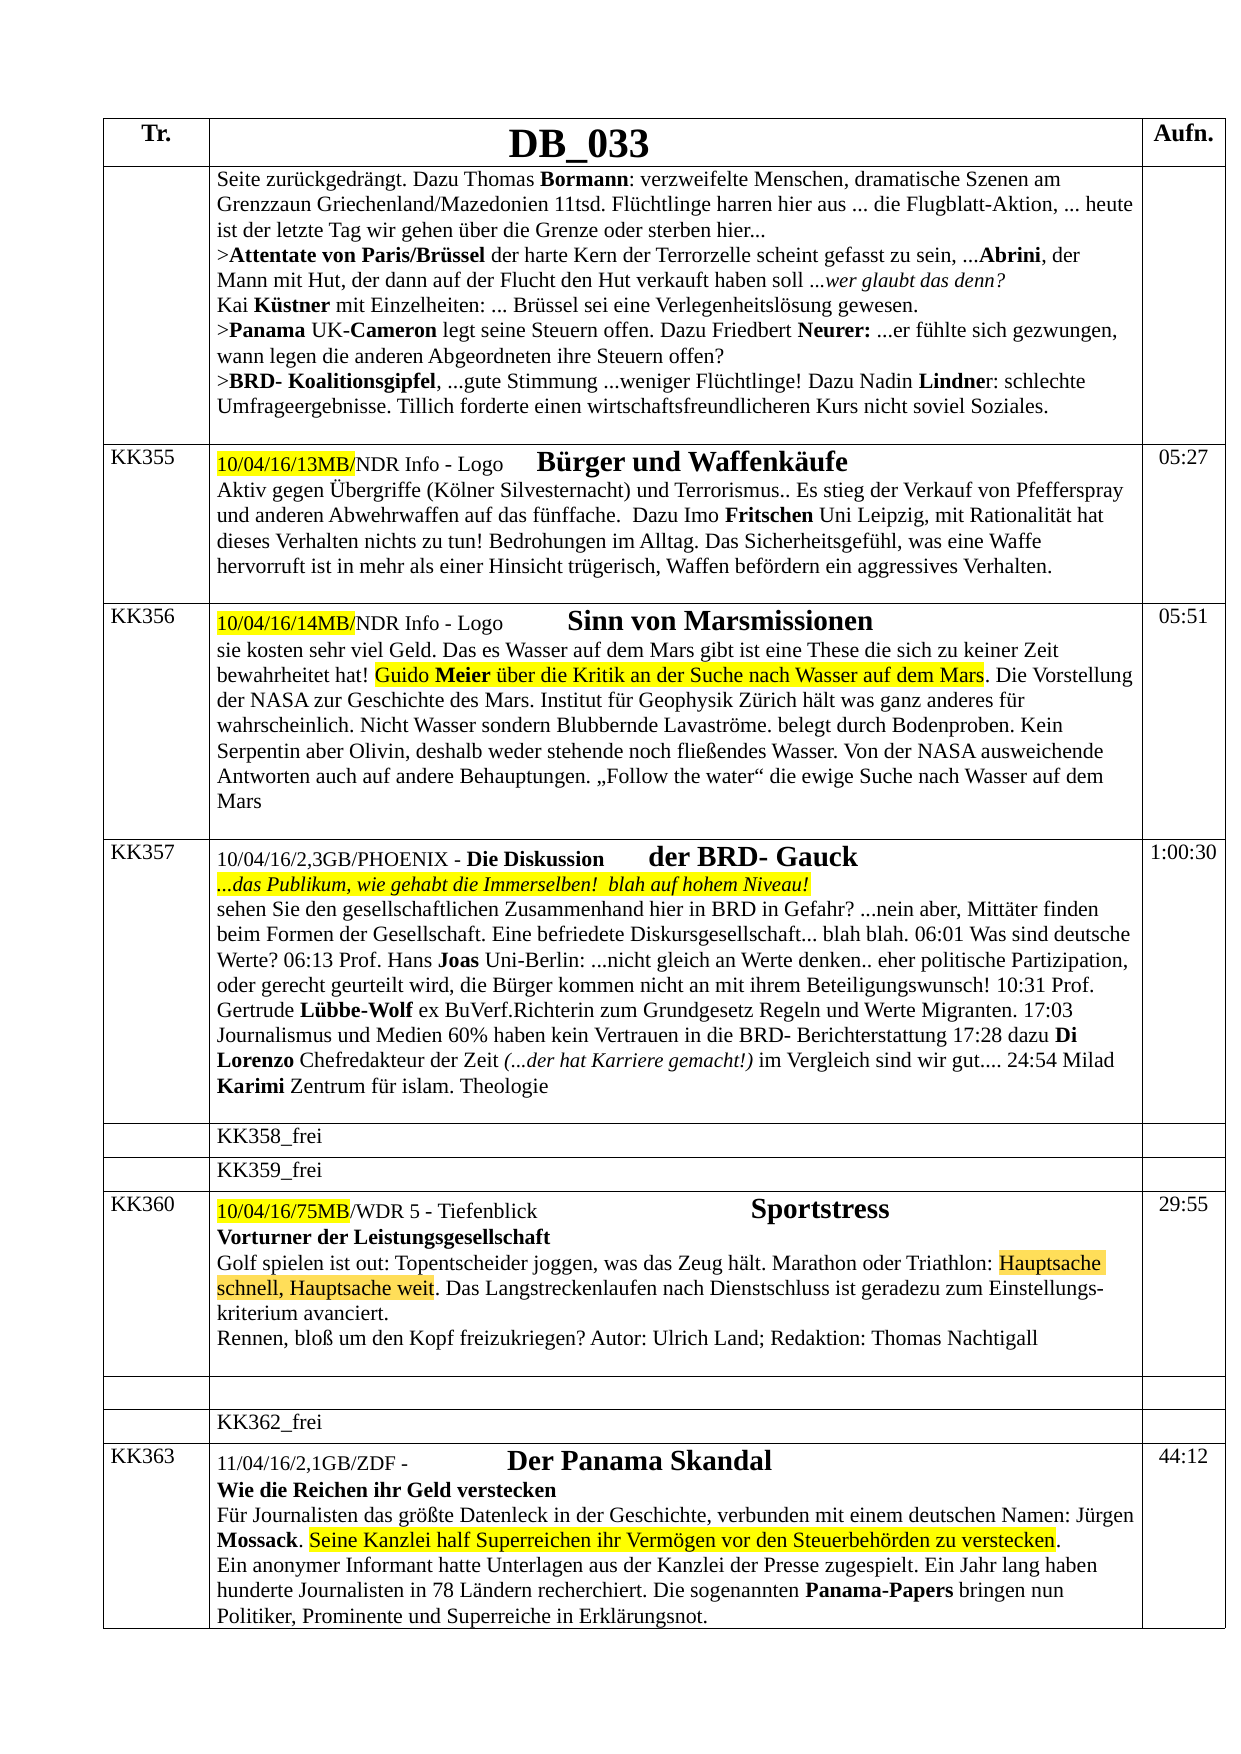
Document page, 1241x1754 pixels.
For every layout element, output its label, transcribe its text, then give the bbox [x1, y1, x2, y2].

table_cell 29:55 [1143, 1192, 1225, 1376]
table_cell [1143, 167, 1225, 443]
table_cell 05:27 [1143, 445, 1225, 603]
table_cell KK355 [104, 445, 209, 603]
table_cell [1143, 1377, 1225, 1409]
table_cell [1143, 1158, 1225, 1191]
table_cell [104, 1158, 209, 1191]
table_cell 10/04/16/13MB/NDR Info - Logo Bürger und Waffenkäufe Aktiv gegen Übergriffe (Kölner Silvesternacht) und Terrorismus.. Es stieg der Verkauf von Pfefferspray und anderen Abwehrwaffen auf das fünffache. Dazu Imo Fritschen Uni Leipzig, mit Rationalität hat dieses Verhalten nichts zu tun! Bedrohungen im Alltag. Das Sicherheitsgefühl, was eine Waffe hervorruft ist in mehr als einer Hinsicht trügerisch, Waffen befördern ein aggressives Verhalten. [210, 445, 1142, 603]
table_header Tr. [104, 119, 209, 166]
table_cell [104, 1410, 209, 1443]
table_cell Seite zurückgedrängt. Dazu Thomas Bormann: verzweifelte Menschen, dramatische Szenen am Grenzzaun Griechenland/Mazedonien 11tsd. Flüchtlinge harren hier aus ... die Flugblatt-Aktion, ... heute ist der letzte Tag wir gehen über die Grenze oder sterben hier... >Attentate von Paris/Brüssel der harte Kern der Terrorzelle scheint gefasst zu sein, ...Abrini, der Mann mit Hut, der dann auf der Flucht den Hut verkauft haben soll ...wer glaubt das denn? Kai Küstner mit Einzelheiten: ... Brüssel sei eine Verlegenheitslösung gewesen. >Panama UK-Cameron legt seine Steuern offen. Dazu Friedbert Neurer: ...er fühlte sich gezwungen, wann legen die anderen Abgeordneten ihre Steuern offen? >BRD- Koalitionsgipfel, ...gute Stimmung ...weniger Flüchtlinge! Dazu Nadin Lindner: schlechte Umfrageergebnisse. Tillich forderte einen wirtschaftsfreundlicheren Kurs nicht soviel Soziales. [210, 167, 1142, 443]
table_cell KK356 [104, 604, 209, 838]
table_cell 10/04/16/75MB/WDR 5 - Tiefenblick Sportstress Vorturner der Leistungsgesellschaft Golf spielen ist out: Topentscheider joggen, was das Zeug hält. Marathon oder Triathlon: Hauptsache schnell, Hauptsache weit. Das Langstreckenlaufen nach Dienstschluss ist geradezu zum Einstellungs-kriterium avanciert. Rennen, bloß um den Kopf freizukriegen? Autor: Ulrich Land; Redaktion: Thomas Nachtigall [210, 1192, 1142, 1376]
table_cell 44:12 [1143, 1444, 1225, 1628]
table_cell KK363 [104, 1444, 209, 1628]
table_cell 05:51 [1143, 604, 1225, 838]
table_cell KK358_frei [210, 1124, 1142, 1157]
table_cell [1143, 1410, 1225, 1443]
table_cell KK357 [104, 840, 209, 1123]
table_header Aufn. [1143, 119, 1225, 166]
table_cell [104, 1124, 209, 1157]
table_cell [1143, 1124, 1225, 1157]
table_cell KK359_frei [210, 1158, 1142, 1191]
table_cell KK360 [104, 1192, 209, 1376]
table_cell [104, 167, 209, 443]
table_cell KK362_frei [210, 1410, 1142, 1443]
table_cell [210, 1377, 1142, 1409]
table_cell 1:00:30 [1143, 840, 1225, 1123]
table_cell 11/04/16/2,1GB/ZDF - Der Panama Skandal Wie die Reichen ihr Geld verstecken Für Journalisten das größte Datenleck in der Geschichte, verbunden mit einem deutschen Namen: Jürgen Mossack. Seine Kanzlei half Superreichen ihr Vermögen vor den Steuerbehörden zu verstecken. Ein anonymer Informant hatte Unterlagen aus der Kanzlei der Presse zugespielt. Ein Jahr lang haben hunderte Journalisten in 78 Ländern recherchiert. Die sogenannten Panama-Papers bringen nun Politiker, Prominente und Superreiche in Erklärungsnot. [210, 1444, 1142, 1628]
table_cell 10/04/16/2,3GB/PHOENIX - Die Diskussion der BRD- Gauck ...das Publikum, wie gehabt die Immerselben! blah auf hohem Niveau! sehen Sie den gesellschaftlichen Zusammenhand hier in BRD in Gefahr? ...nein aber, Mittäter finden beim Formen der Gesellschaft. Eine befriedete Diskursgesellschaft... blah blah. 06:01 Was sind deutsche Werte? 06:13 Prof. Hans Joas Uni-Berlin: ...nicht gleich an Werte denken.. eher politische Partizipation, oder gerecht geurteilt wird, die Bürger kommen nicht an mit ihrem Beteiligungswunsch! 10:31 Prof. Gertrude Lübbe-Wolf ex BuVerf.Richterin zum Grundgesetz Regeln und Werte Migranten. 17:03 Journalismus und Medien 60% haben kein Vertrauen in die BRD- Berichterstattung 17:28 dazu Di Lorenzo Chefredakteur der Zeit (...der hat Karriere gemacht!) im Vergleich sind wir gut.... 24:54 Milad Karimi Zentrum für islam. Theologie [210, 840, 1142, 1123]
table_cell [104, 1377, 209, 1409]
table_cell 10/04/16/14MB/NDR Info - Logo Sinn von Marsmissionen sie kosten sehr viel Geld. Das es Wasser auf dem Mars gibt ist eine These die sich zu keiner Zeit bewahrheitet hat! Guido Meier über die Kritik an der Suche nach Wasser auf dem Mars. Die Vorstellung der NASA zur Geschichte des Mars. Institut für Geophysik Zürich hält was ganz anderes für wahrscheinlich. Nicht Wasser sondern Blubbernde Lavaströme. belegt durch Bodenproben. Kein Serpentin aber Olivin, deshalb weder stehende noch fließendes Wasser. Von der NASA ausweichende Antworten auch auf andere Behauptungen. „Follow the water“ die ewige Suche nach Wasser auf dem Mars [210, 604, 1142, 838]
table_header DB_033 [210, 119, 1142, 166]
